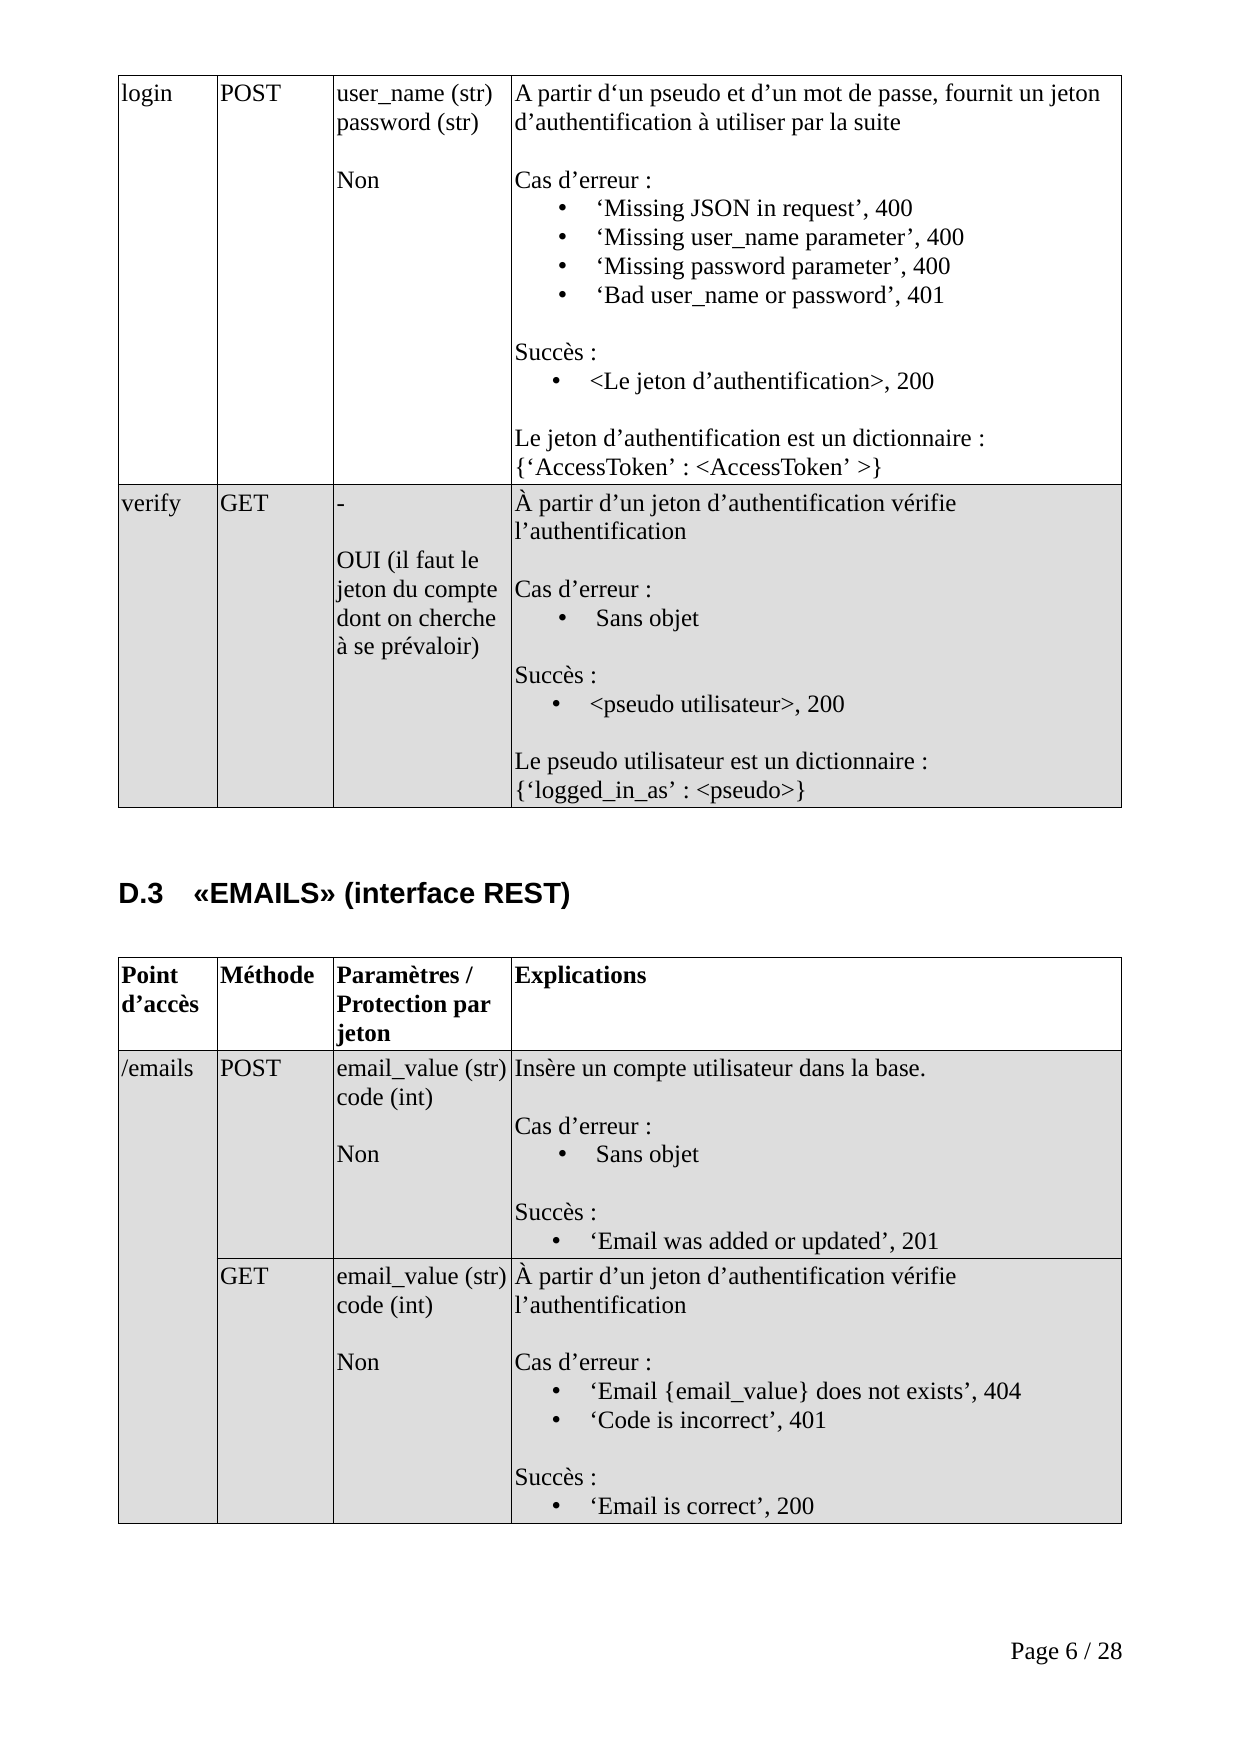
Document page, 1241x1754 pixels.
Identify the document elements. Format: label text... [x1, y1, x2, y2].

table_cell /emails [119, 1051, 217, 1523]
table_cell login [119, 76, 217, 484]
table_cell POST [218, 76, 333, 484]
table_cell user_name (str) password (str) Non [334, 76, 511, 484]
table_header Méthode [218, 958, 333, 1050]
table_header Paramètres / Protection par jeton [334, 958, 511, 1050]
table_cell Insère un compte utilisateur dans la base. Cas d’erreur : Sans objet Succès : ‘Email was added or updated’, 201 [512, 1051, 1121, 1258]
table_cell email_value (str) code (int) Non [334, 1051, 511, 1258]
subtitle «EMAILS» (interface REST) [118, 876, 1122, 909]
table_cell GET [218, 485, 333, 807]
table_cell À partir d’un jeton d’authentification vérifie l’authentification Cas d’erreur : Sans objet Succès : <pseudo utilisateur>, 200 Le pseudo utilisateur est un dictionnaire : {‘logged_in_as’ : <pseudo>} [512, 485, 1121, 807]
table_cell A partir d‘un pseudo et d’un mot de passe, fournit un jeton d’authentification à utiliser par la suite Cas d’erreur : ‘Missing JSON in request’, 400 ‘Missing user_name parameter’, 400 ‘Missing password parameter’, 400 ‘Bad user_name or password’, 401 Succès : <Le jeton d’authentification>, 200 Le jeton d’authentification est un dictionnaire : {‘AccessToken’ : <AccessToken’ >} [512, 76, 1121, 484]
table_header Point d’accès [119, 958, 217, 1050]
table_cell email_value (str) code (int) Non [334, 1259, 511, 1523]
table_cell - OUI (il faut le jeton du compte dont on cherche à se prévaloir) [334, 485, 511, 807]
table_cell À partir d’un jeton d’authentification vérifie l’authentification Cas d’erreur : ‘Email {email_value} does not exists’, 404 ‘Code is incorrect’, 401 Succès : ‘Email is correct’, 200 [512, 1259, 1121, 1523]
table_cell GET [218, 1259, 333, 1523]
table_cell POST [218, 1051, 333, 1258]
table_header Explications [512, 958, 1121, 1050]
table_cell verify [119, 485, 217, 807]
